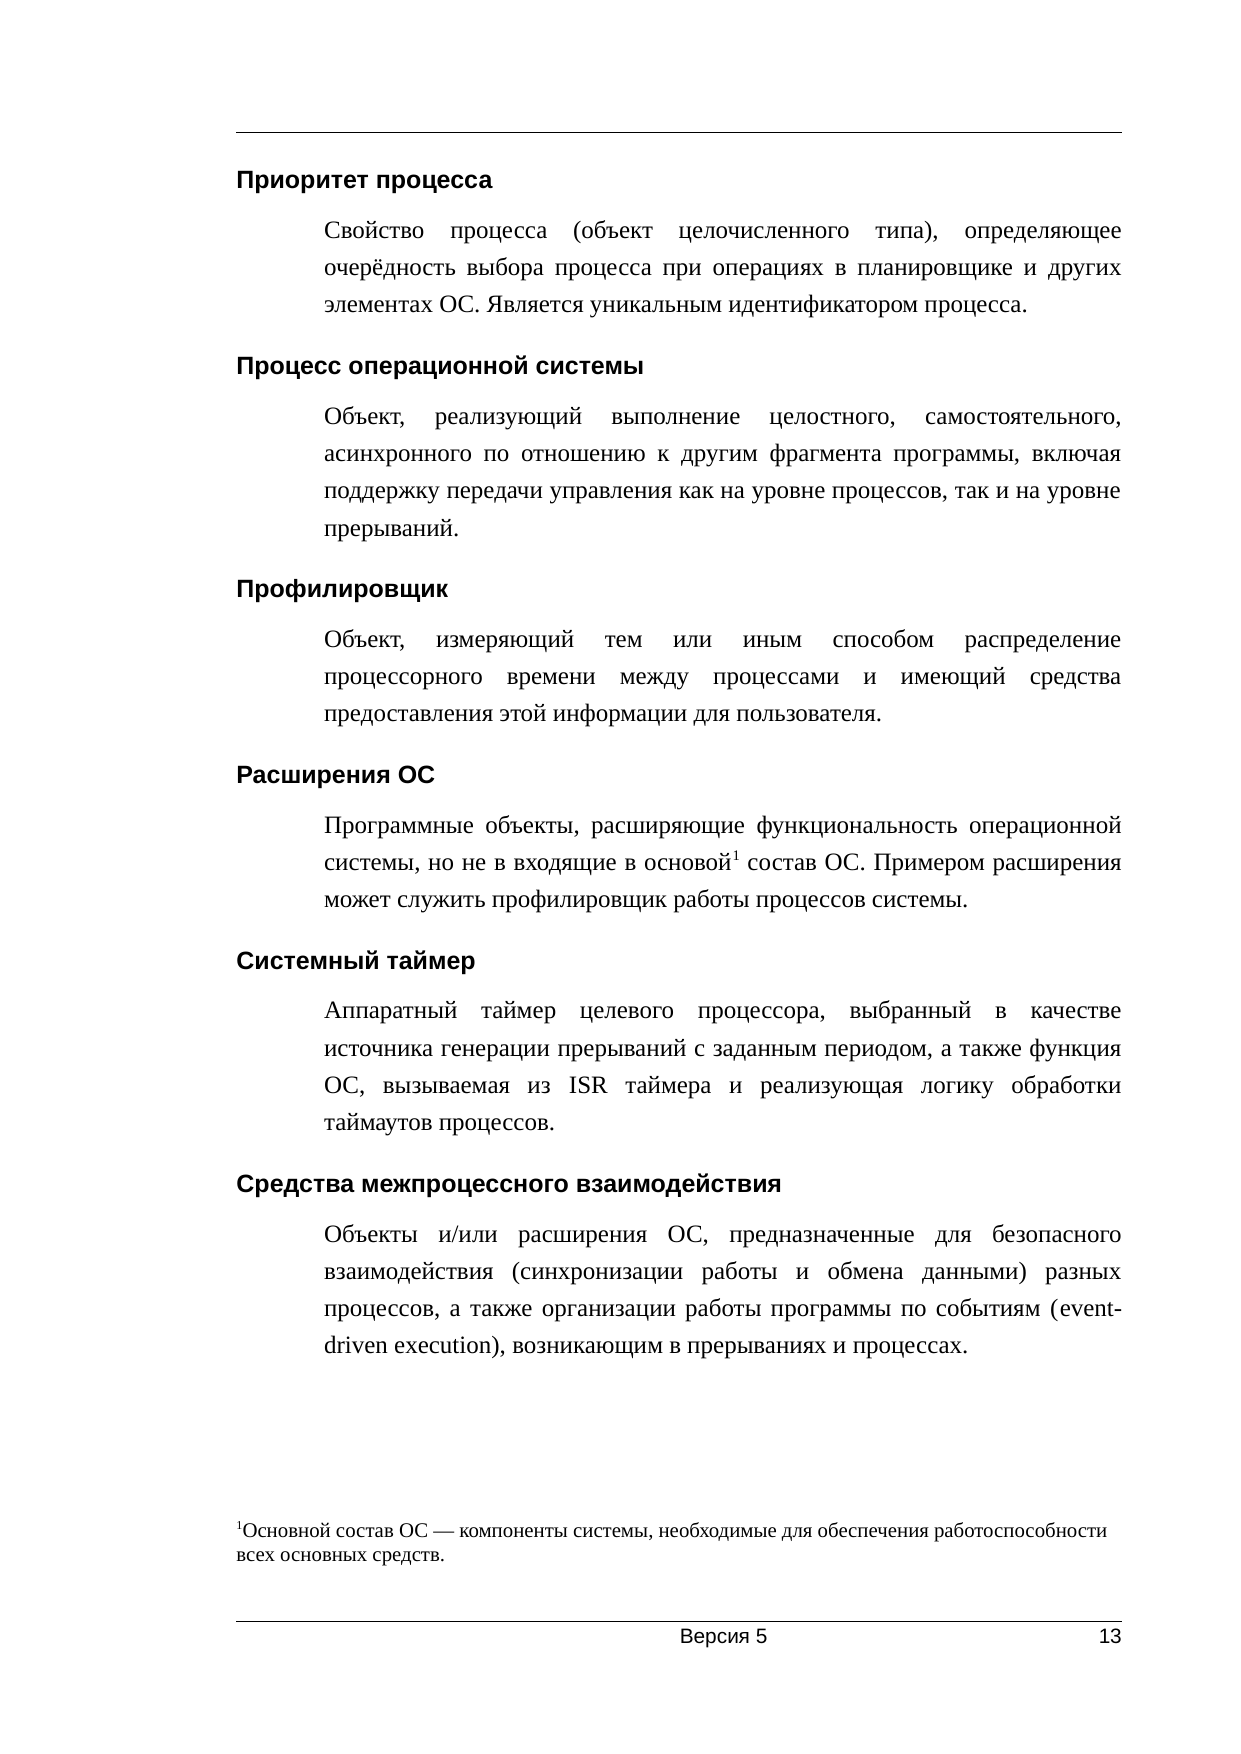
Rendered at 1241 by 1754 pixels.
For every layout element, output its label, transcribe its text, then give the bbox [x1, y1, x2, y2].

text Основной состав ОС — компоненты системы, необходимые для обеспечения работоспособности всех основных средств. [236, 1518, 1122, 1566]
text Средства межпроцессного взаимодействия [236, 1169, 1122, 1198]
text Объекты и/или расширения ОС, предназначенные для безопасного взаимодействия (синхронизации работы и обмена данными) разных процессов, а также организации работы программы по событиям (event-driven execution), возникающим в прерываниях и процессах. [324, 1219, 1122, 1359]
text Программные объекты, расширяющие функциональность операционной системы, но не в входящие в основой состав ОС. Примером расширения может служить профилировщик работы процессов системы. [324, 810, 1122, 913]
text Системный таймер [236, 946, 1122, 974]
text Процесс операционной системы [236, 351, 1122, 380]
text Свойство процесса (объект целочисленного типа), определяющее очерёдность выбора процесса при операциях в планировщике и других элементах ОС. Является уникальным идентификатором процесса. [324, 215, 1122, 318]
text Расширения ОС [236, 760, 1122, 789]
text Объект, реализующий выполнение целостного, самостоятельного, асинхронного по отношению к другим фрагмента программы, включая поддержку передачи управления как на уровне процессов, так и на уровне прерываний. [324, 401, 1122, 541]
text Объект, измеряющий тем или иным способом распределение процессорного времени между процессами и имеющий средства предоставления этой информации для пользователя. [324, 624, 1122, 727]
text Приоритет процесса [236, 165, 1122, 194]
text Профилировщик [236, 574, 1122, 603]
text Аппаратный таймер целевого процессора, выбранный в качестве источника генерации прерываний с заданным периодом, а также функция ОС, вызываемая из ISR таймера и реализующая логику обработки таймаутов процессов. [324, 996, 1122, 1136]
